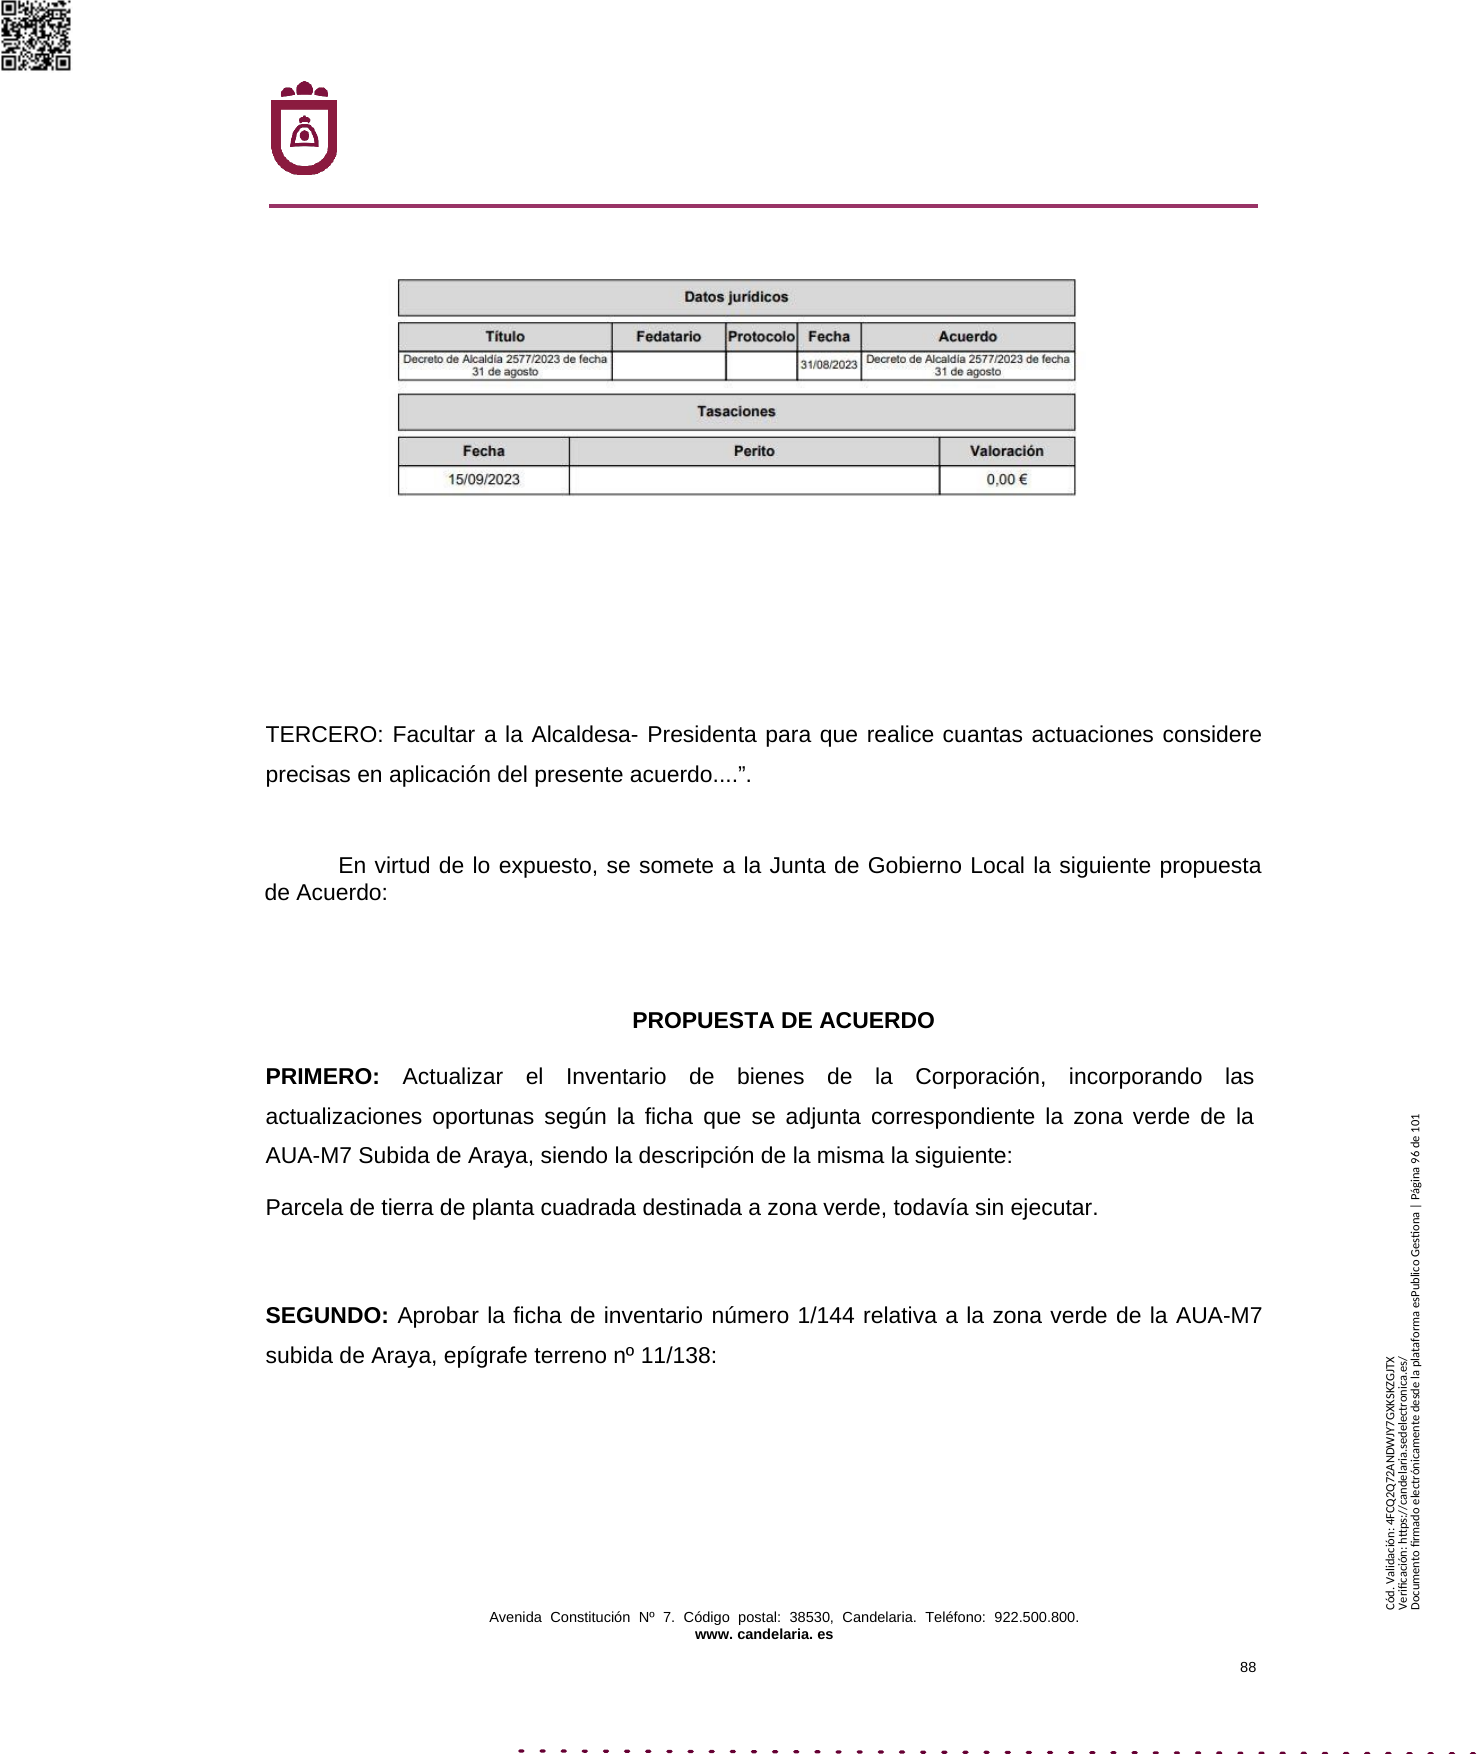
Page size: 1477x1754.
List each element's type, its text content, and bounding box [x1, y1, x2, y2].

text SEGUNDO: Aprobar la ficha de inventario número 1/144 relativa a la zona verde de la AUA-M7 subida de Araya, epígrafe terreno nº 11/138: [265, 1302, 1263, 1368]
text TERCERO: Facultar a la Alcaldesa- Presidenta para que realice cuantas actuaciones considere precisas en aplicación del presente acuerdo....”. [265, 721, 1263, 787]
text Parcela de tierra de planta cuadrada destinada a zona verde, todavía sin ejecutar. [265, 1194, 1263, 1221]
text En virtud de lo expuesto, se somete a la Junta de Gobierno Local la siguiente propuesta de Acuerdo: [264, 852, 1263, 905]
subtitle PROPUESTA DE ACUERDO [266, 1007, 1307, 1033]
text PRIMERO: Actualizar el Inventario de bienes de la Corporación, incorporando las actualizaciones oportunas según la ficha que se adjunta correspondiente la zona verde de la AUA-M7 Subida de Araya, siendo la descripción de la misma la siguiente: [265, 1063, 1255, 1169]
